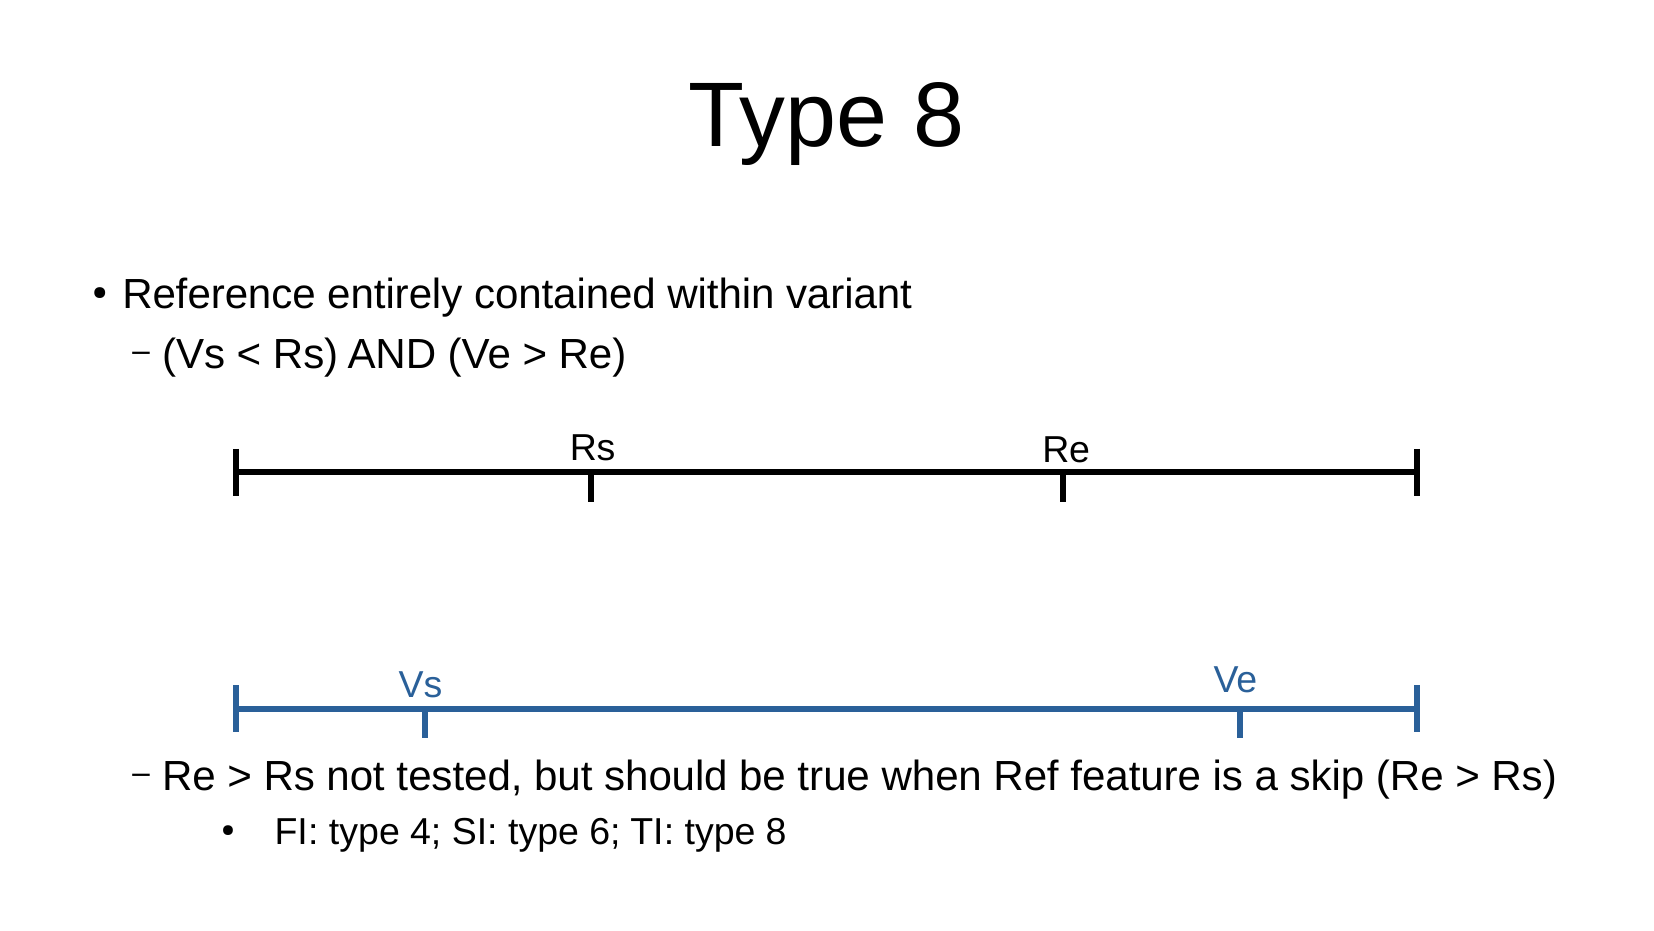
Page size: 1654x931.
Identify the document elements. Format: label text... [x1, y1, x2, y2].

title Type 8 [82, 37, 1571, 193]
text_box Ve [1198, 651, 1306, 751]
text_box Rs [555, 419, 662, 519]
list Reference entirely contained within variant (Vs < Rs) AND (Ve > Re) Re > Rs not tested, but should be true when Ref feature is a skip (Re > Rs) [82, 270, 1571, 851]
text_box Vs [383, 655, 491, 755]
text_box Re [1027, 420, 1134, 520]
text_box FI: type 4; SI: type 6; TI: type 8 [188, 803, 1276, 860]
